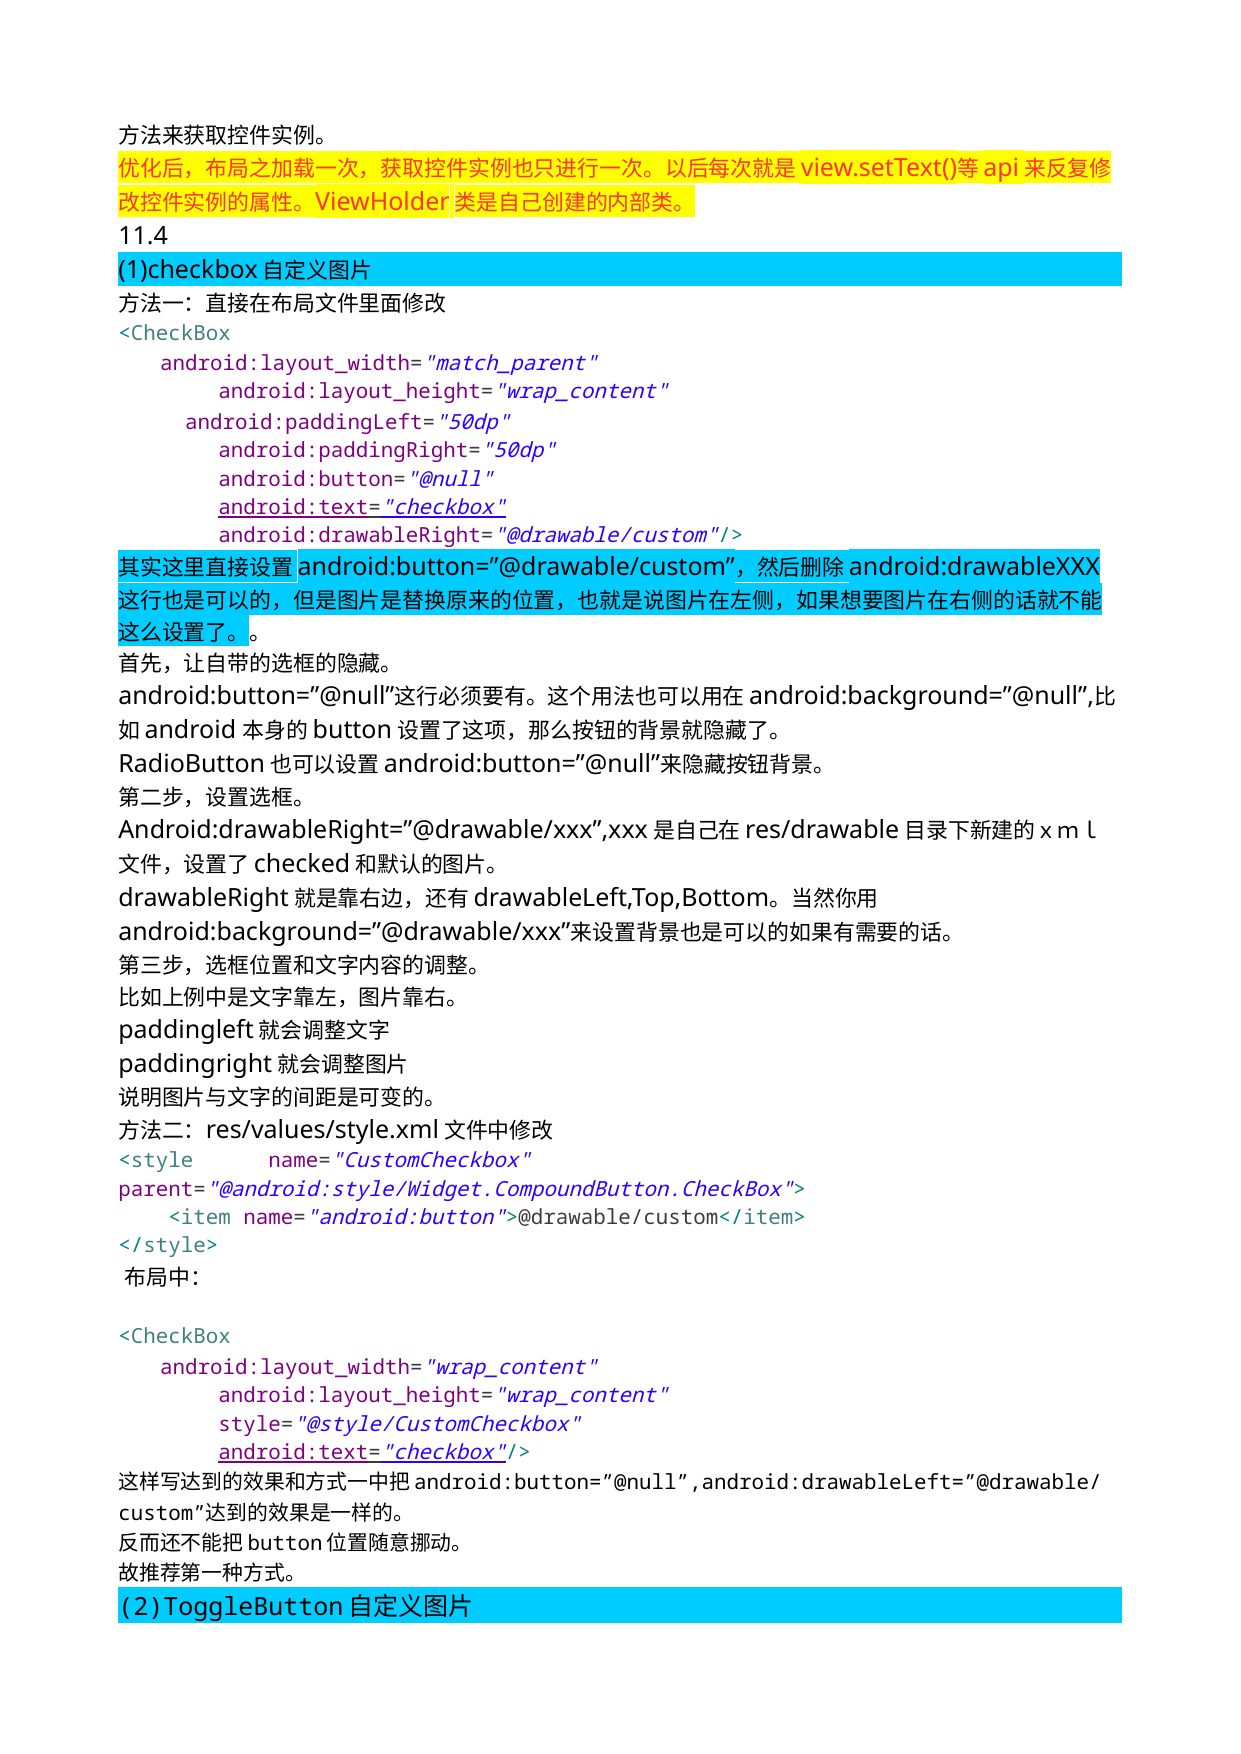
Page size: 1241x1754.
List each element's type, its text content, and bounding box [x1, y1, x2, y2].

text 方法一：直接在布局文件里面修改 [118, 286, 1122, 318]
text Android:drawableRight=”@drawable/xxx”,xxx是自己在res/drawable目录下新建的ｘｍｌ文件，设置了checked和默认的图片。 [118, 812, 1122, 880]
text paddingright就会调整图片 [118, 1046, 1122, 1079]
text 这样写达到的效果和方式一中把android:button=”@null”,android:drawableLeft=”@drawable/custom”达到的效果是一样的。 [118, 1466, 1122, 1526]
text 方法二：res/values/style.xml文件中修改 [118, 1111, 1122, 1145]
text 11.4 [118, 218, 1122, 252]
text android:layout_width="match_parent" [118, 346, 1122, 376]
text <item name="android:button">@drawable/custom</item> [118, 1202, 1122, 1231]
text </style> [118, 1231, 1122, 1259]
text android:drawableRight="@drawable/custom"/> [118, 521, 1122, 549]
text (1)checkbox自定义图片 [118, 252, 1122, 286]
text (2)ToggleButton自定义图片 [118, 1587, 1122, 1623]
text paddingleft就会调整文字 [118, 1011, 1122, 1046]
text android:layout_height="wrap_content" [118, 376, 1122, 405]
text android:text="checkbox" [118, 492, 1122, 521]
text 首先，让自带的选框的隐藏。 [118, 646, 1122, 678]
text android:layout_height="wrap_content" [118, 1380, 1122, 1409]
text <style name="CustomCheckbox" parent="@android:style/Widget.CompoundButton.CheckBox"> [118, 1145, 1122, 1202]
text 优化后，布局之加载一次，获取控件实例也只进行一次。以后每次就是view.setText()等api来反复修改控件实例的属性。ViewHolder类是自己创建的内部类。 [118, 150, 1122, 218]
text 其实这里直接设置android:button=”@drawable/custom”，然后删除android:drawableXXX这行也是可以的，但是图片是替换原来的位置，也就是说图片在左侧，如果想要图片在右侧的话就不能这么设置了。。 [118, 549, 1122, 646]
text 布局中： [118, 1259, 1122, 1293]
text 故推荐第一种方式。 [118, 1557, 1122, 1587]
text android:button=”@null”这行必须要有。这个用法也可以用在android:background=”@null”,比如android 本身的button设置了这项，那么按钮的背景就隐藏了。 [118, 678, 1122, 746]
text style="@style/CustomCheckbox" [118, 1409, 1122, 1437]
text drawableRight就是靠右边，还有drawableLeft,Top,Bottom。当然你用android:background=”@drawable/xxx”来设置背景也是可以的如果有需要的话。 [118, 880, 1122, 948]
text android:paddingRight="50dp" [118, 435, 1122, 464]
text android:layout_width="wrap_content" [118, 1350, 1122, 1380]
text <CheckBox [118, 318, 1122, 346]
text 反而还不能把button位置随意挪动。 [118, 1526, 1122, 1557]
text android:paddingLeft="50dp" [118, 405, 1122, 435]
text 第二步，设置选框。 [118, 780, 1122, 812]
text RadioButton也可以设置android:button=”@null”来隐藏按钮背景。 [118, 746, 1122, 780]
text android:text="checkbox"/> [118, 1437, 1122, 1466]
text 第三步，选框位置和文字内容的调整。 [118, 948, 1122, 980]
text android:button="@null" [118, 464, 1122, 492]
text 比如上例中是文字靠左，图片靠右。 [118, 980, 1122, 1011]
text 方法来获取控件实例。 [118, 118, 1122, 150]
text 说明图片与文字的间距是可变的。 [118, 1079, 1122, 1111]
text <CheckBox [118, 1322, 1122, 1350]
